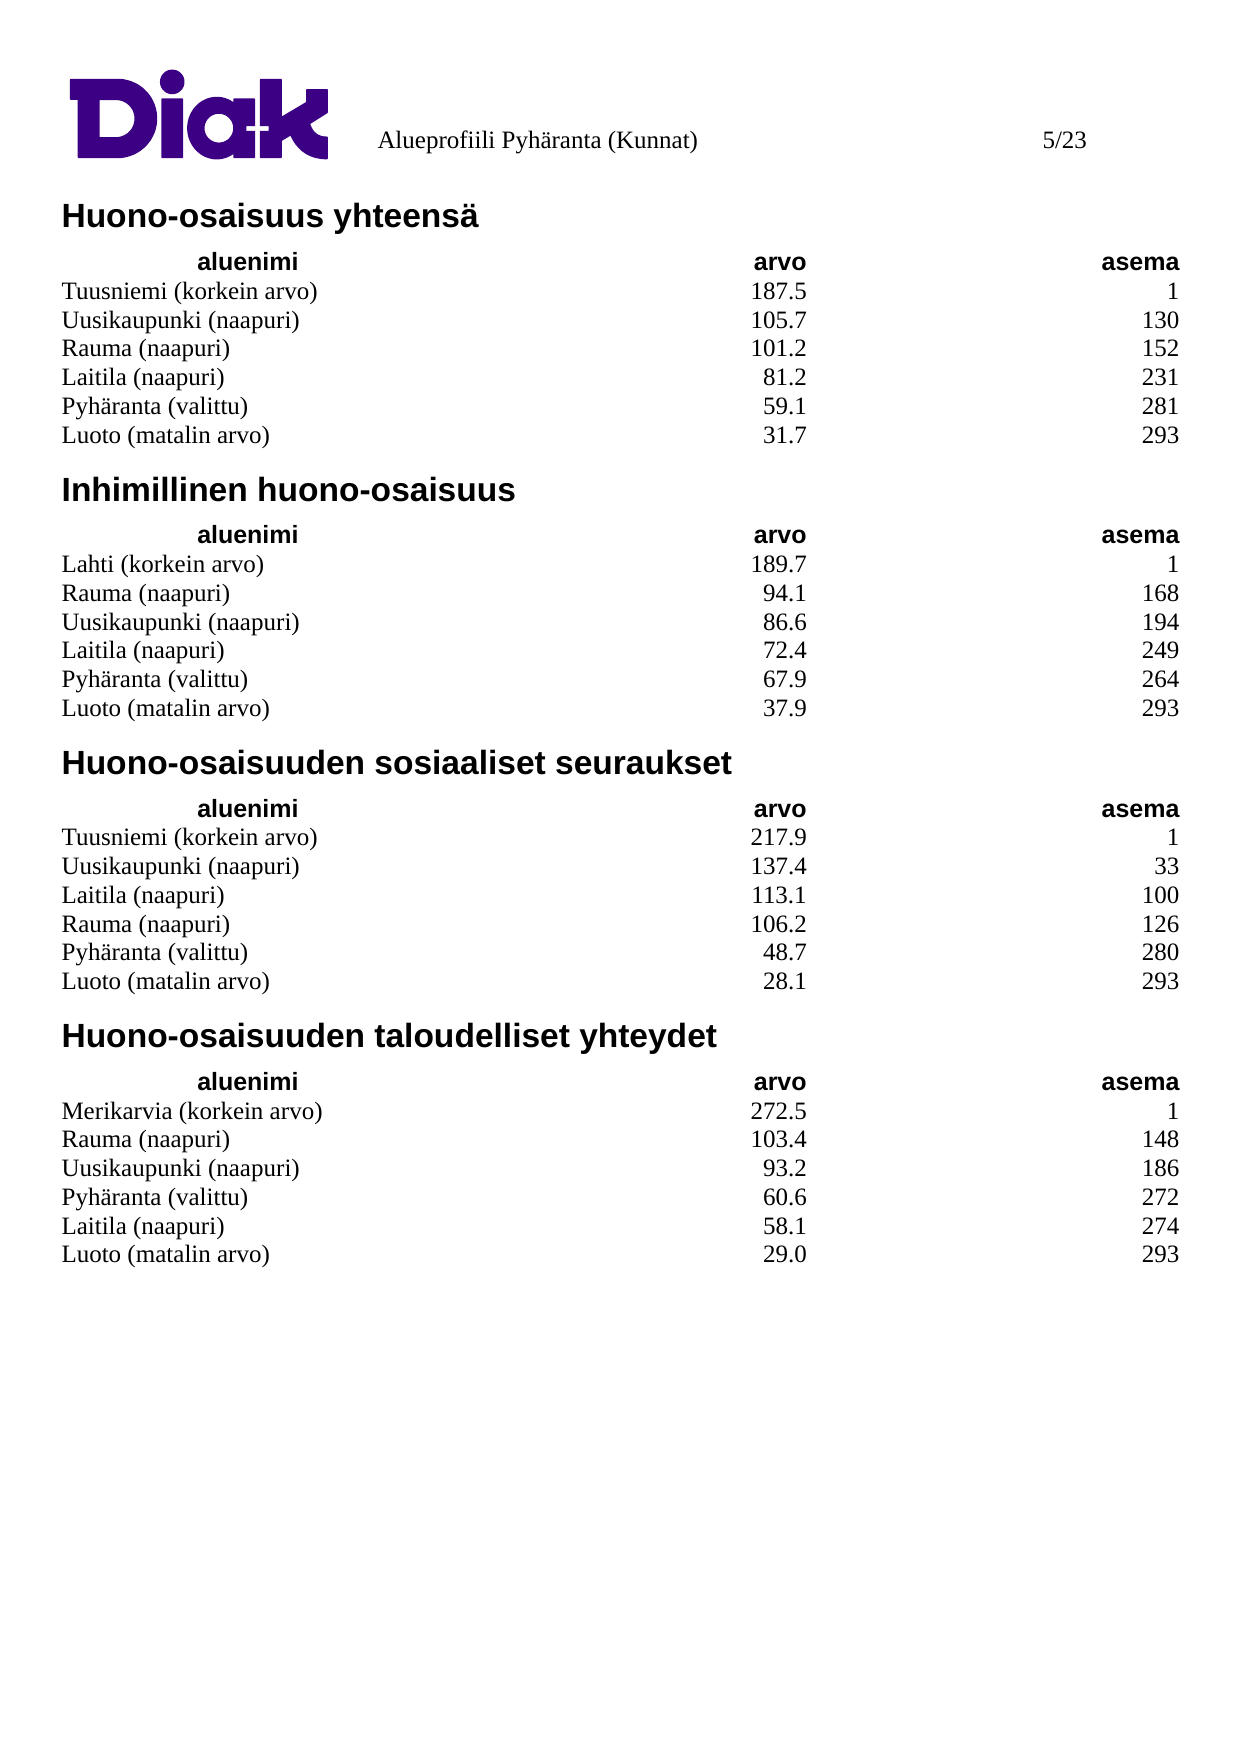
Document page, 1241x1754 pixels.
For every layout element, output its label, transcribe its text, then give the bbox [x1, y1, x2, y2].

table_cell 101.2 [434, 334, 806, 362]
table_cell Pyhäranta (valittu) [61, 391, 434, 420]
table_cell Pyhäranta (valittu) [61, 664, 434, 693]
table_cell Rauma (naapuri) [61, 334, 434, 362]
table_cell 126 [806, 909, 1179, 937]
table_cell 272.5 [434, 1096, 806, 1124]
table_cell Merikarvia (korkein arvo) [61, 1096, 434, 1124]
table_cell 217.9 [434, 823, 806, 851]
table_cell Luoto (matalin arvo) [61, 420, 434, 448]
table_cell Lahti (korkein arvo) [61, 549, 434, 578]
table_cell 293 [806, 420, 1179, 448]
table_cell 281 [806, 391, 1179, 420]
table_cell 187.5 [434, 276, 806, 305]
table_cell 1 [806, 276, 1179, 305]
table_cell 100 [806, 880, 1179, 909]
table_cell 103.4 [434, 1125, 806, 1153]
table_header asema [806, 521, 1179, 549]
table_cell 264 [806, 664, 1179, 693]
table_cell 249 [806, 636, 1179, 664]
table_cell Tuusniemi (korkein arvo) [61, 823, 434, 851]
table_cell Uusikaupunki (naapuri) [61, 607, 434, 636]
table_cell 148 [806, 1125, 1179, 1153]
table_cell 31.7 [434, 420, 806, 448]
table_cell Rauma (naapuri) [61, 578, 434, 607]
table_cell 105.7 [434, 305, 806, 333]
table_cell 1 [806, 1096, 1179, 1124]
table_cell 113.1 [434, 880, 806, 909]
table_cell 72.4 [434, 636, 806, 664]
table_cell Tuusniemi (korkein arvo) [61, 276, 434, 305]
table_header asema [806, 1067, 1179, 1096]
table_cell 60.6 [434, 1182, 806, 1211]
table_cell 186 [806, 1153, 1179, 1182]
table_cell Luoto (matalin arvo) [61, 966, 434, 995]
table_cell Luoto (matalin arvo) [61, 693, 434, 722]
table_header aluenimi [61, 1067, 434, 1096]
table_header arvo [434, 521, 806, 549]
table_cell 93.2 [434, 1153, 806, 1182]
subtitle Huono-osaisuus yhteensä [61, 196, 1179, 235]
table_cell 94.1 [434, 578, 806, 607]
table_cell 189.7 [434, 549, 806, 578]
table_cell 28.1 [434, 966, 806, 995]
table_cell Uusikaupunki (naapuri) [61, 1153, 434, 1182]
table_cell 59.1 [434, 391, 806, 420]
table_cell Pyhäranta (valittu) [61, 938, 434, 966]
table_cell 48.7 [434, 938, 806, 966]
table_cell 1 [806, 549, 1179, 578]
table_cell 86.6 [434, 607, 806, 636]
table_cell 1 [806, 823, 1179, 851]
table_cell 293 [806, 966, 1179, 995]
table_cell 274 [806, 1211, 1179, 1239]
table_cell Laitila (naapuri) [61, 880, 434, 909]
table_cell 293 [806, 1240, 1179, 1268]
table_cell Uusikaupunki (naapuri) [61, 851, 434, 880]
table_cell 81.2 [434, 362, 806, 391]
subtitle Huono-osaisuuden sosiaaliset seuraukset [61, 743, 1179, 781]
table_cell 130 [806, 305, 1179, 333]
table_cell Rauma (naapuri) [61, 909, 434, 937]
table_header asema [806, 794, 1179, 822]
table_cell 194 [806, 607, 1179, 636]
table_cell 33 [806, 851, 1179, 880]
table_cell 272 [806, 1182, 1179, 1211]
table_header aluenimi [61, 521, 434, 549]
table_header arvo [434, 247, 806, 276]
table_cell 106.2 [434, 909, 806, 937]
table_header aluenimi [61, 794, 434, 822]
subtitle Huono-osaisuuden taloudelliset yhteydet [61, 1016, 1179, 1054]
table_cell 67.9 [434, 664, 806, 693]
table_cell Laitila (naapuri) [61, 1211, 434, 1239]
table_cell 58.1 [434, 1211, 806, 1239]
table_cell 168 [806, 578, 1179, 607]
table_cell Laitila (naapuri) [61, 362, 434, 391]
table_cell 137.4 [434, 851, 806, 880]
table_cell Laitila (naapuri) [61, 636, 434, 664]
table_cell Luoto (matalin arvo) [61, 1240, 434, 1268]
table_header arvo [434, 794, 806, 822]
table_cell 29.0 [434, 1240, 806, 1268]
table_cell 280 [806, 938, 1179, 966]
table_cell Pyhäranta (valittu) [61, 1182, 434, 1211]
table_cell 231 [806, 362, 1179, 391]
table_header asema [806, 247, 1179, 276]
table_cell 293 [806, 693, 1179, 722]
table_cell Rauma (naapuri) [61, 1125, 434, 1153]
table_cell 37.9 [434, 693, 806, 722]
table_cell Uusikaupunki (naapuri) [61, 305, 434, 333]
table_header aluenimi [61, 247, 434, 276]
table_header arvo [434, 1067, 806, 1096]
table_cell 152 [806, 334, 1179, 362]
subtitle Inhimillinen huono-osaisuus [61, 469, 1179, 508]
